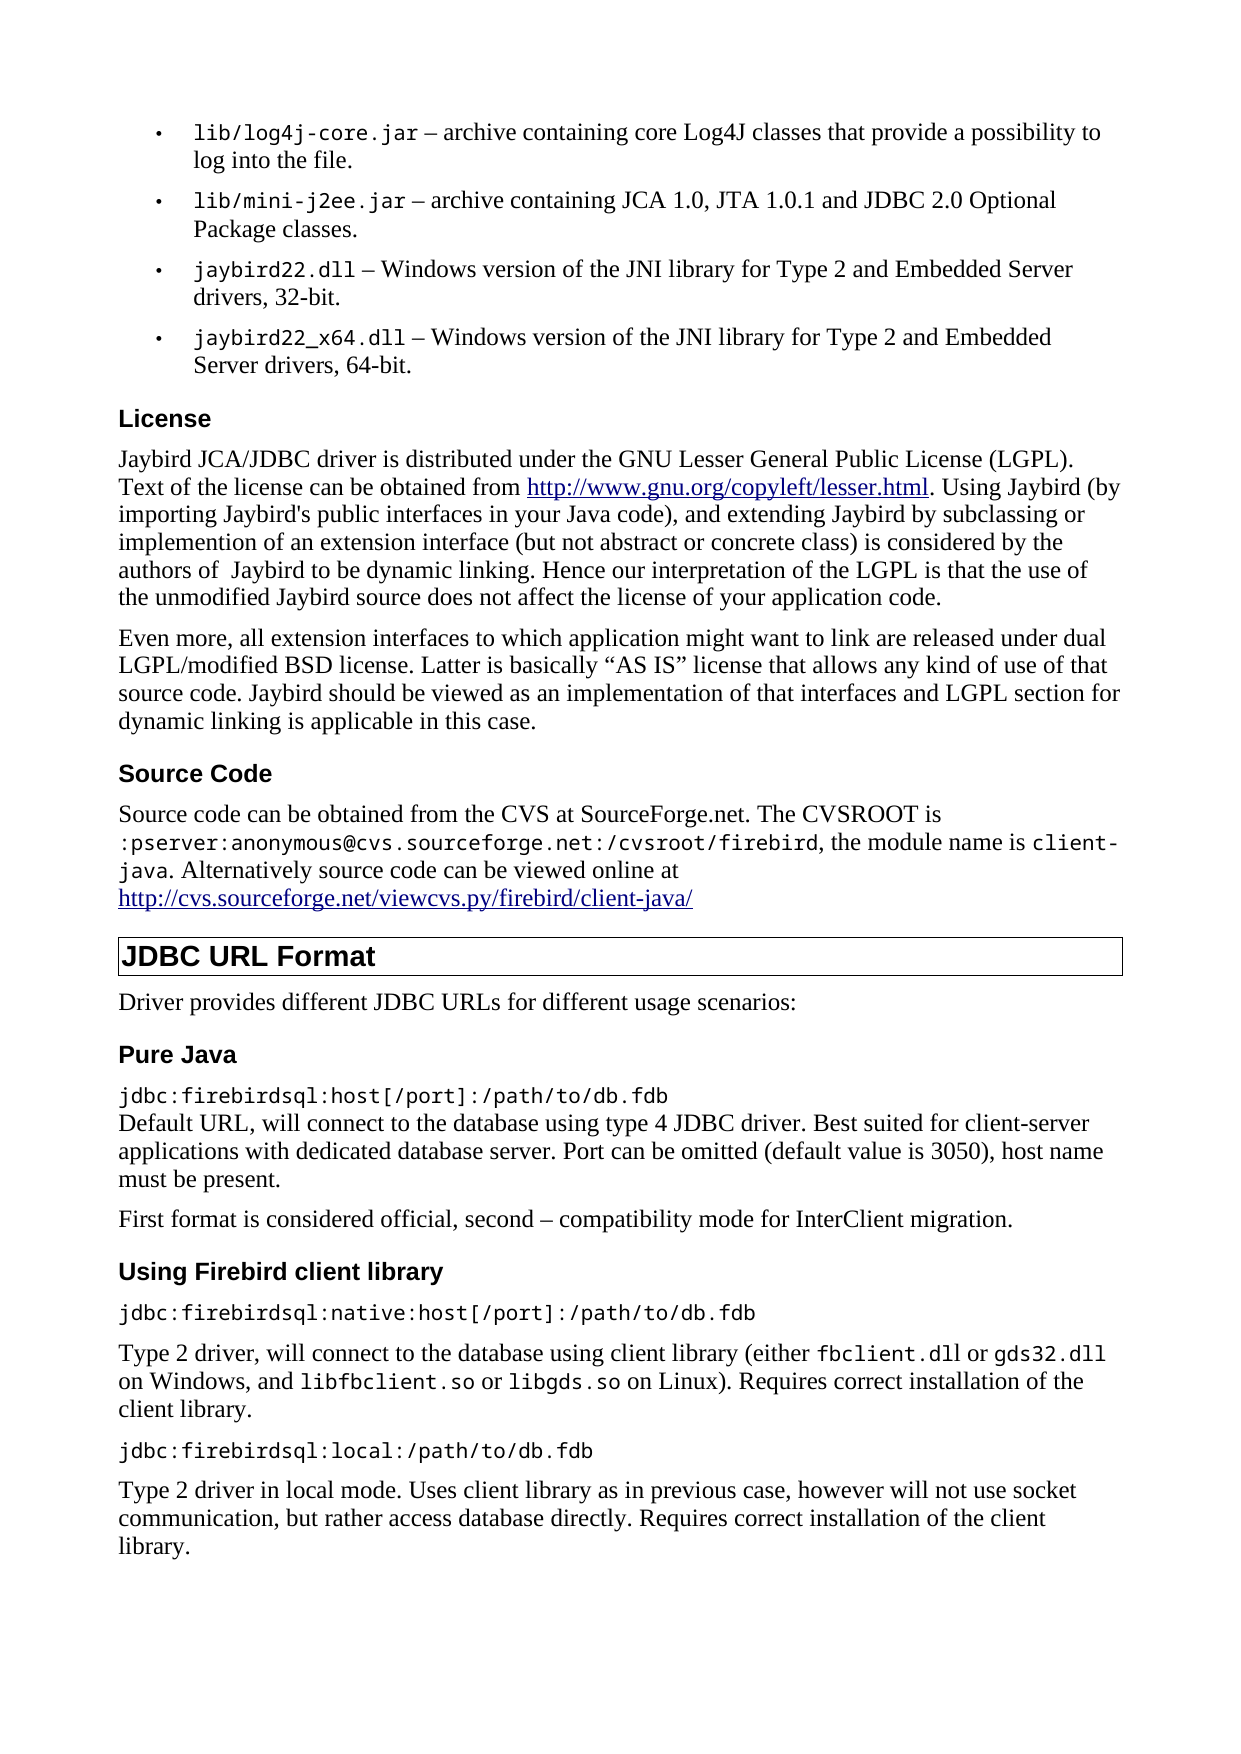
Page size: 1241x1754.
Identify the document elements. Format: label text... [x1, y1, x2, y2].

text jdbc:firebirdsql:native:host[/port]:/path/to/db.fdb [118, 1298, 1122, 1327]
subtitle Using Firebird client library [118, 1258, 1122, 1286]
text Even more, all extension interfaces to which application might want to link are released under dual LGPL/modified BSD license. Latter is basically “AS IS” license that allows any kind of use of that source code. Jaybird should be viewed as an implementation of that interfaces and LGPL section for dynamic linking is applicable in this case. [118, 624, 1122, 734]
text jdbc:firebirdsql:local:/path/to/db.fdb [118, 1436, 1122, 1464]
subtitle Pure Java [118, 1041, 1122, 1069]
text Jaybird JCA/JDBC driver is distributed under the GNU Lesser General Public License (LGPL). Text of the license can be obtained from http://www.gnu.org/copyleft/lesser.html. Using Jaybird (by importing Jaybird's public interfaces in your Java code), and extending Jaybird by subclassing or implemention of an extension interface (but not abstract or concrete class) is considered by the authors of Jaybird to be dynamic linking. Hence our interpretation of the LGPL is that the use of the unmodified Jaybird source does not affect the license of your application code. [118, 445, 1122, 611]
text Type 2 driver, will connect to the database using client library (either fbclient.dll or gds32.dll on Windows, and libfbclient.so or libgds.so on Linux). Requires correct installation of the client library. [118, 1339, 1122, 1423]
list jaybird22_x64.dll – Windows version of the JNI library for Type 2 and Embedded Server drivers, 64-bit. [156, 323, 1122, 379]
list jaybird22.dll – Windows version of the JNI library for Type 2 and Embedded Server drivers, 32-bit. [156, 255, 1122, 311]
text Driver provides different JDBC URLs for different usage scenarios: [118, 988, 1122, 1016]
list lib/mini-j2ee.jar – archive containing JCA 1.0, JTA 1.0.1 and JDBC 2.0 Optional Package classes. [156, 187, 1122, 242]
text First format is considered official, second – compatibility mode for InterClient migration. [118, 1205, 1122, 1233]
subtitle JDBC URL Format [119, 938, 1122, 975]
subtitle License [118, 404, 1122, 432]
text Source code can be obtained from the CVS at SourceForge.net. The CVSROOT is :pserver:anonymous@cvs.sourceforge.net:/cvsroot/firebird, the module name is client-java. Alternatively source code can be viewed online at http://cvs.sourceforge.net/viewcvs.py/firebird/client-java/ [118, 800, 1122, 912]
list lib/log4j-core.jar – archive containing core Log4J classes that provide a possibility to log into the file. [156, 118, 1122, 174]
text jdbc:firebirdsql:host[/port]:/path/to/db.fdb Default URL, will connect to the database using type 4 JDBC driver. Best suited for client-server applications with dedicated database server. Port can be omitted (default value is 3050), host name must be present. [118, 1081, 1122, 1193]
text Type 2 driver in local mode. Uses client library as in previous case, however will not use socket communication, but rather access database directly. Requires correct installation of the client library. [118, 1477, 1122, 1560]
subtitle Source Code [118, 759, 1122, 787]
